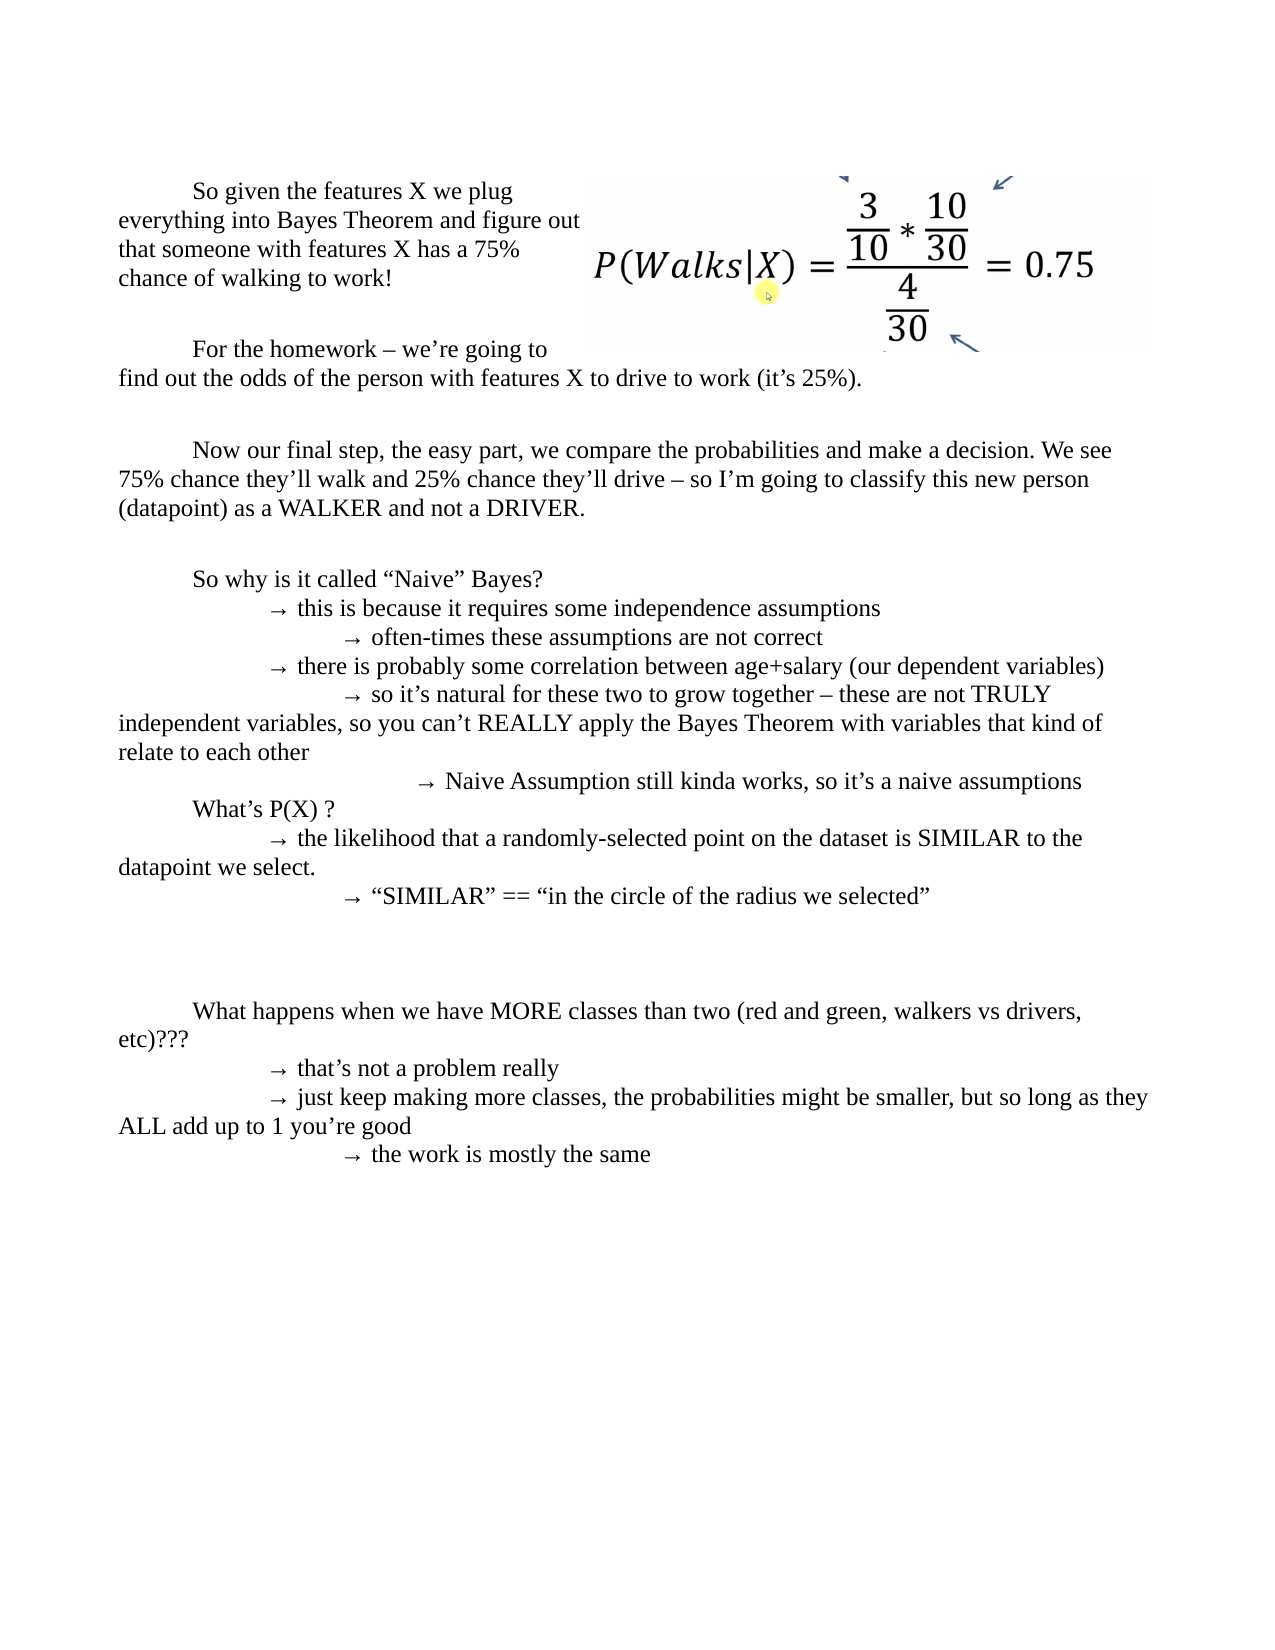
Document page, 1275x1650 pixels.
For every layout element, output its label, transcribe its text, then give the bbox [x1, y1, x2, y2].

text → “SIMILAR” == “in the circle of the radius we selected” [118, 881, 1157, 909]
text → often-times these assumptions are not correct [118, 622, 1157, 651]
text So given the features X we plug everything into Bayes Theorem and figure out that someone with features X has a 75% chance of walking to work! [118, 176, 585, 291]
text → so it’s natural for these two to grow together – these are not TRULY independent variables, so you can’t REALLY apply the Bayes Theorem with variables that kind of relate to each other [118, 679, 1157, 766]
text Now our final step, the easy part, we compare the probabilities and make a decision. We see 75% chance they’ll walk and 25% chance they’ll drive – so I’m going to classify this new person (datapoint) as a WALKER and not a DRIVER. [118, 435, 1157, 521]
picture [585, 176, 1153, 352]
text → the likelihood that a randomly-selected point on the dataset is SIMILAR to the datapoint we select. [118, 823, 1157, 881]
text → there is probably some correlation between age+salary (our dependent variables) [118, 651, 1157, 679]
text What happens when we have MORE classes than two (red and green, walkers vs drivers, etc)??? [118, 996, 1157, 1053]
text For the homework – we’re going to find out the odds of the person with features X to drive to work (it’s 25%). [118, 334, 1157, 392]
text → Naive Assumption still kinda works, so it’s a naive assumptions [118, 766, 1157, 794]
text So why is it called “Naive” Bayes? [118, 564, 1157, 593]
text → the work is mostly the same [118, 1139, 1157, 1168]
text What’s P(X) ? [118, 794, 1157, 823]
text → this is because it requires some independence assumptions [118, 593, 1157, 622]
text → just keep making more classes, the probabilities might be smaller, but so long as they ALL add up to 1 you’re good [118, 1082, 1157, 1139]
text → that’s not a problem really [118, 1053, 1157, 1082]
